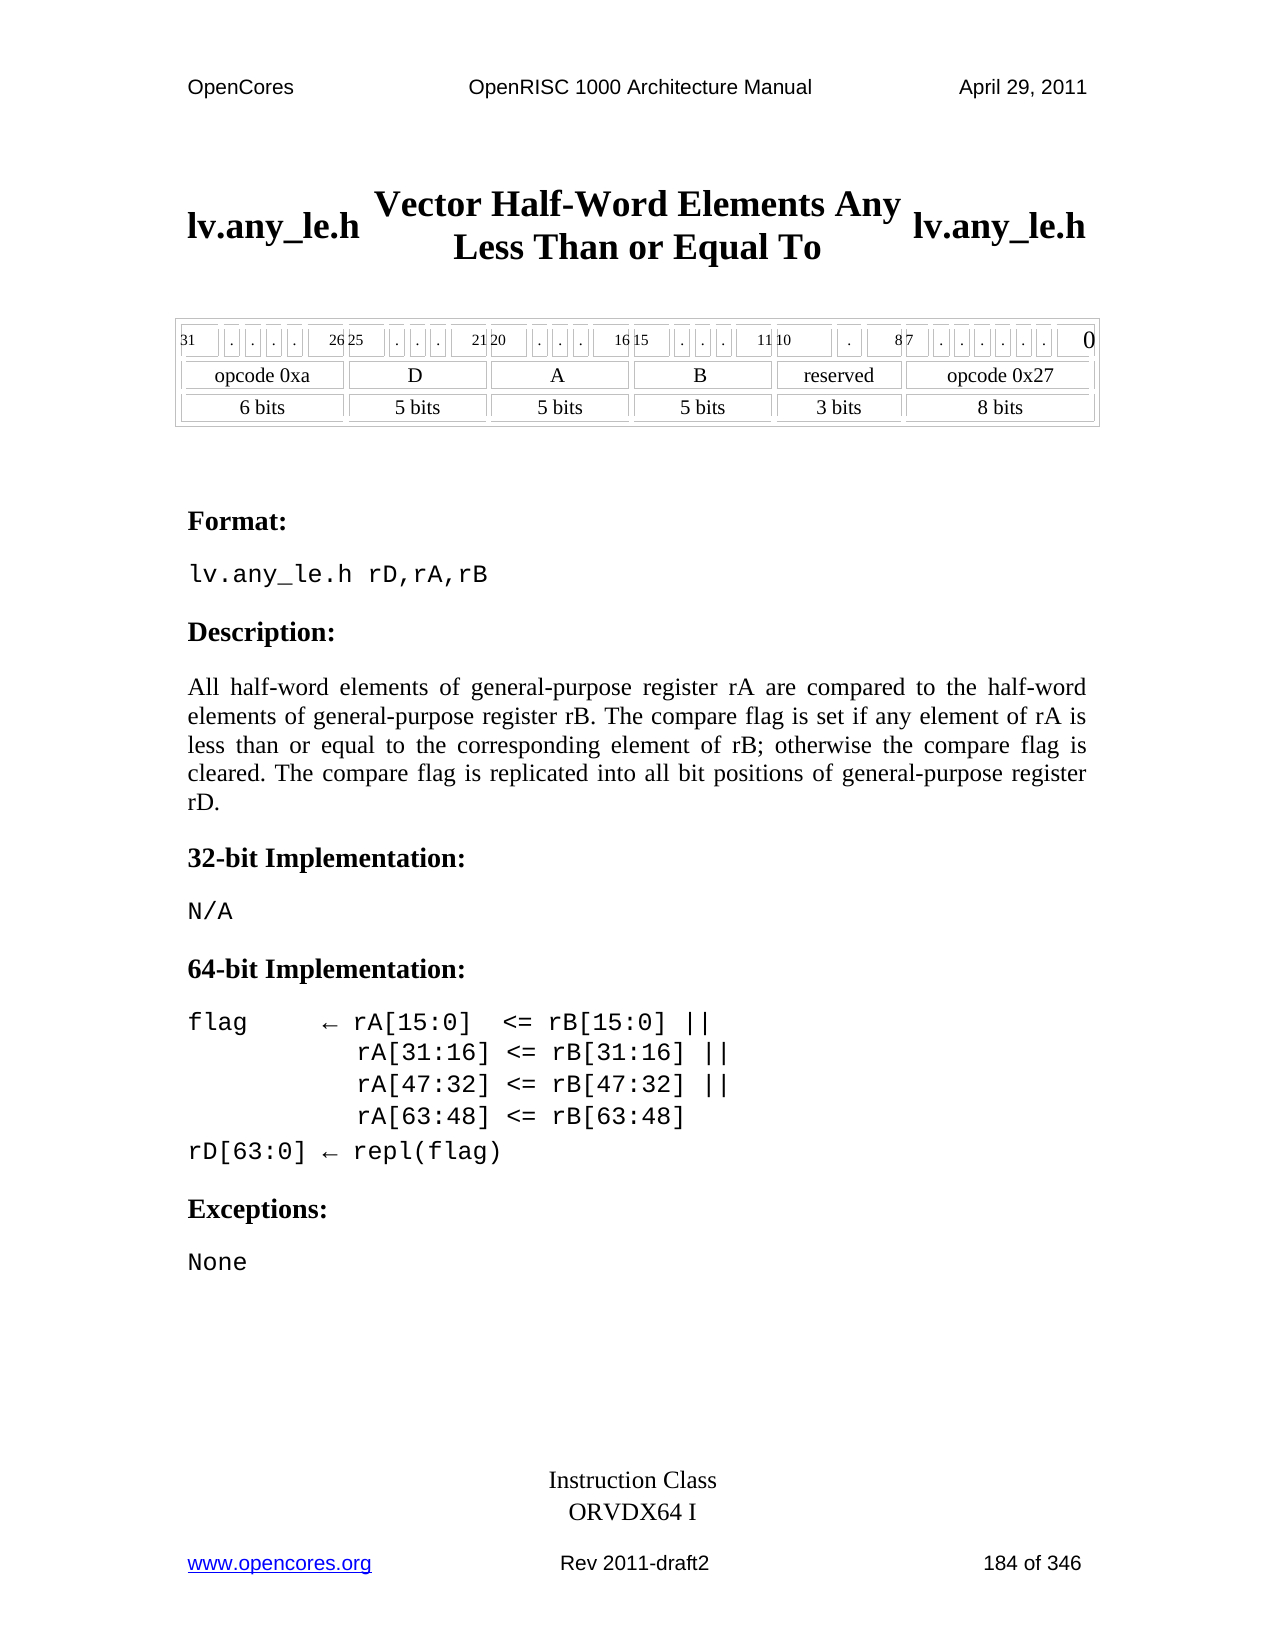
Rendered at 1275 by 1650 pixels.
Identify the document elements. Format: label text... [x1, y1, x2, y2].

text N/A [187, 898, 1087, 927]
text 64-bit Implementation: [187, 952, 1087, 984]
text flag ← rA[15:0] <= rB[15:0] || rA[31:16] <= rB[31:16] || rA[47:32] <= rB[47:32] || rA[63:48] <= rB[63:48] rD[63:0] ← repl(flag) [187, 1009, 1087, 1167]
text All half-word elements of general-purpose register rA are compared to the half-word elements of general-purpose register rB. The compare flag is set if any element of rA is less than or equal to the corresponding element of rB; otherwise the compare flag is cleared. The compare flag is replicated into all bit positions of general-purpose register rD. [187, 672, 1087, 816]
text Exceptions: [187, 1192, 1087, 1224]
text Description: [187, 615, 1087, 647]
text None [187, 1249, 1087, 1278]
text 32-bit Implementation: [187, 841, 1087, 873]
text lv.any_le.h rD,rA,rB [187, 561, 1087, 590]
text Format: [187, 504, 1087, 536]
